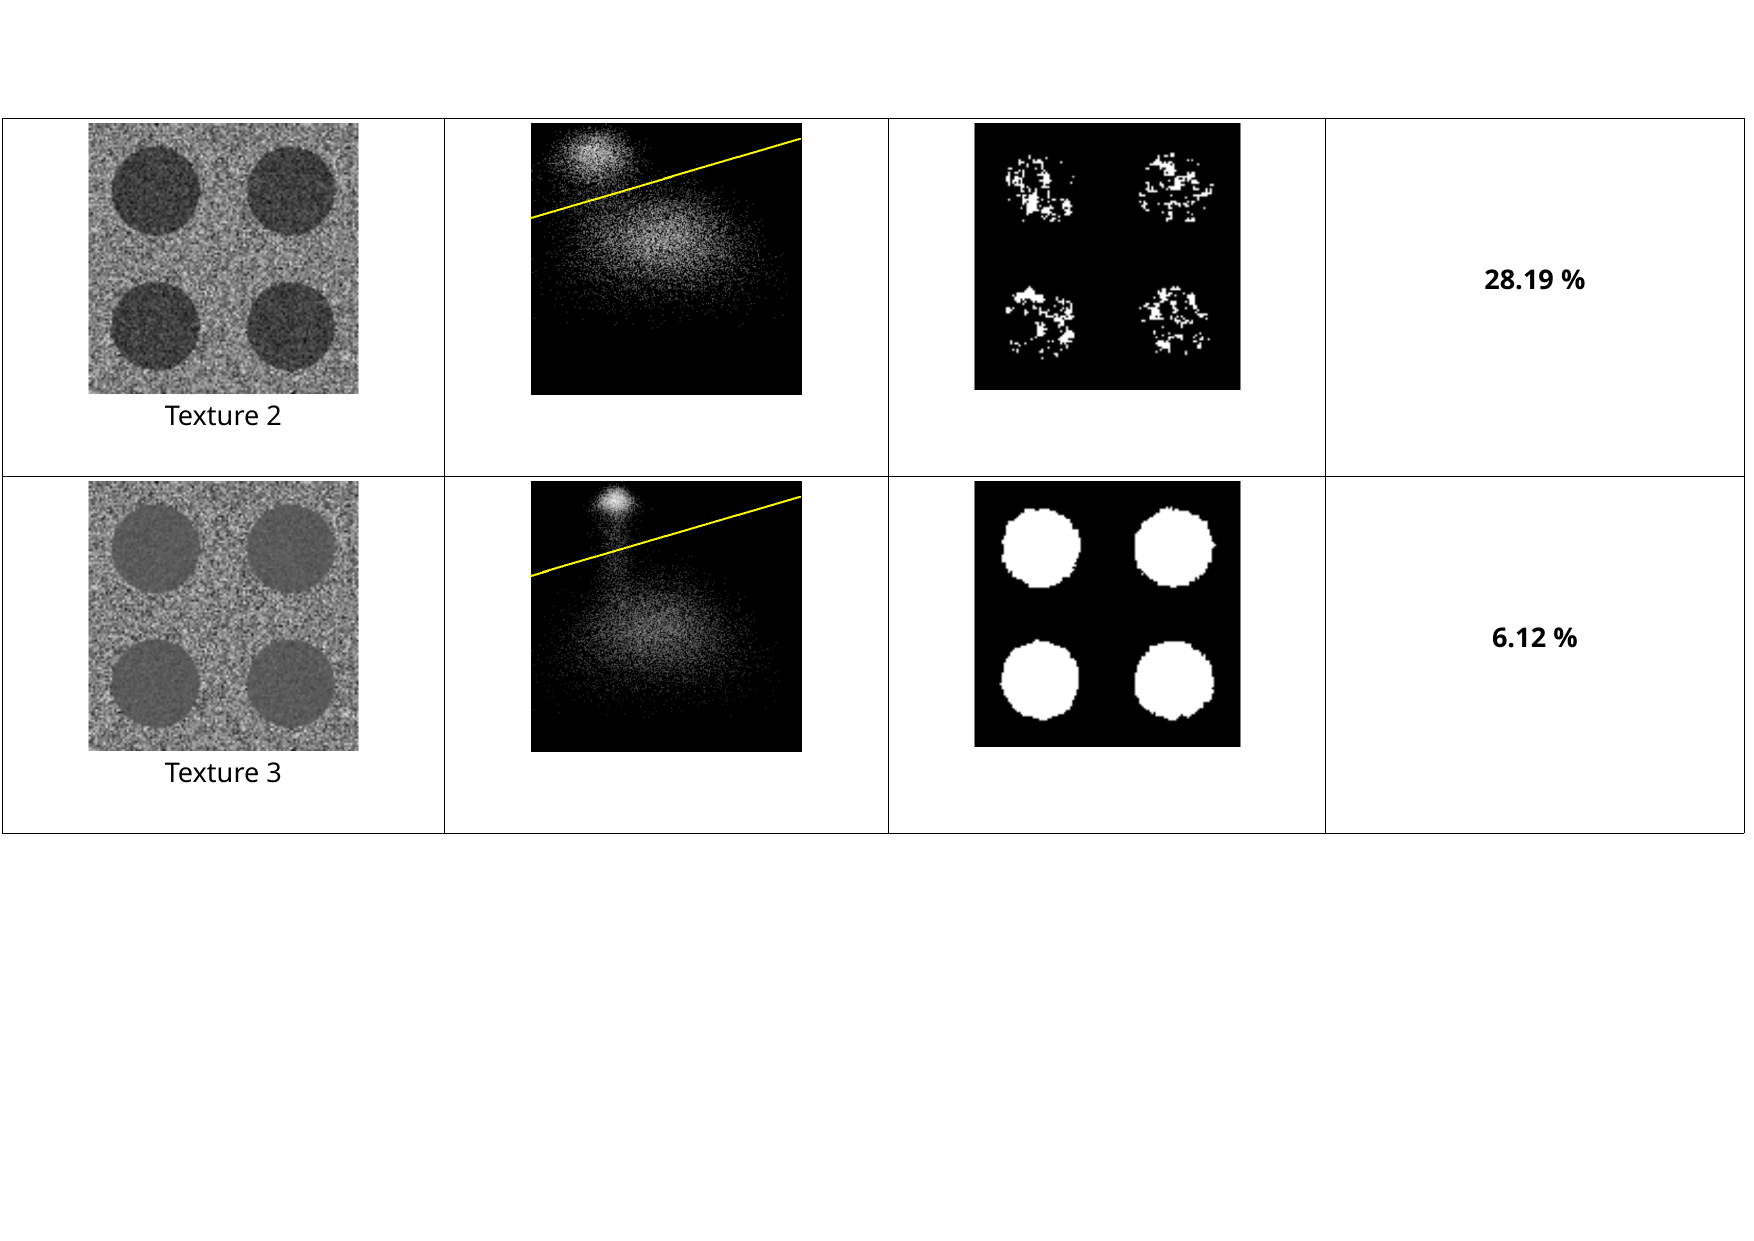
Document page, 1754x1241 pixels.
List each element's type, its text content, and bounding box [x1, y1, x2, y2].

picture [450, 481, 883, 752]
picture [894, 481, 1320, 747]
table_cell Texture 2 [3, 119, 444, 476]
table_cell [889, 119, 1325, 476]
table_cell Texture 3 [3, 477, 444, 833]
picture [7, 123, 439, 394]
table_cell [445, 477, 888, 833]
picture [450, 123, 883, 395]
picture [7, 481, 439, 751]
table_cell 6.12 % [1326, 477, 1744, 833]
picture [894, 123, 1320, 390]
table_cell [445, 119, 888, 476]
table_cell 28.19 % [1326, 119, 1744, 476]
table_cell [889, 477, 1325, 833]
